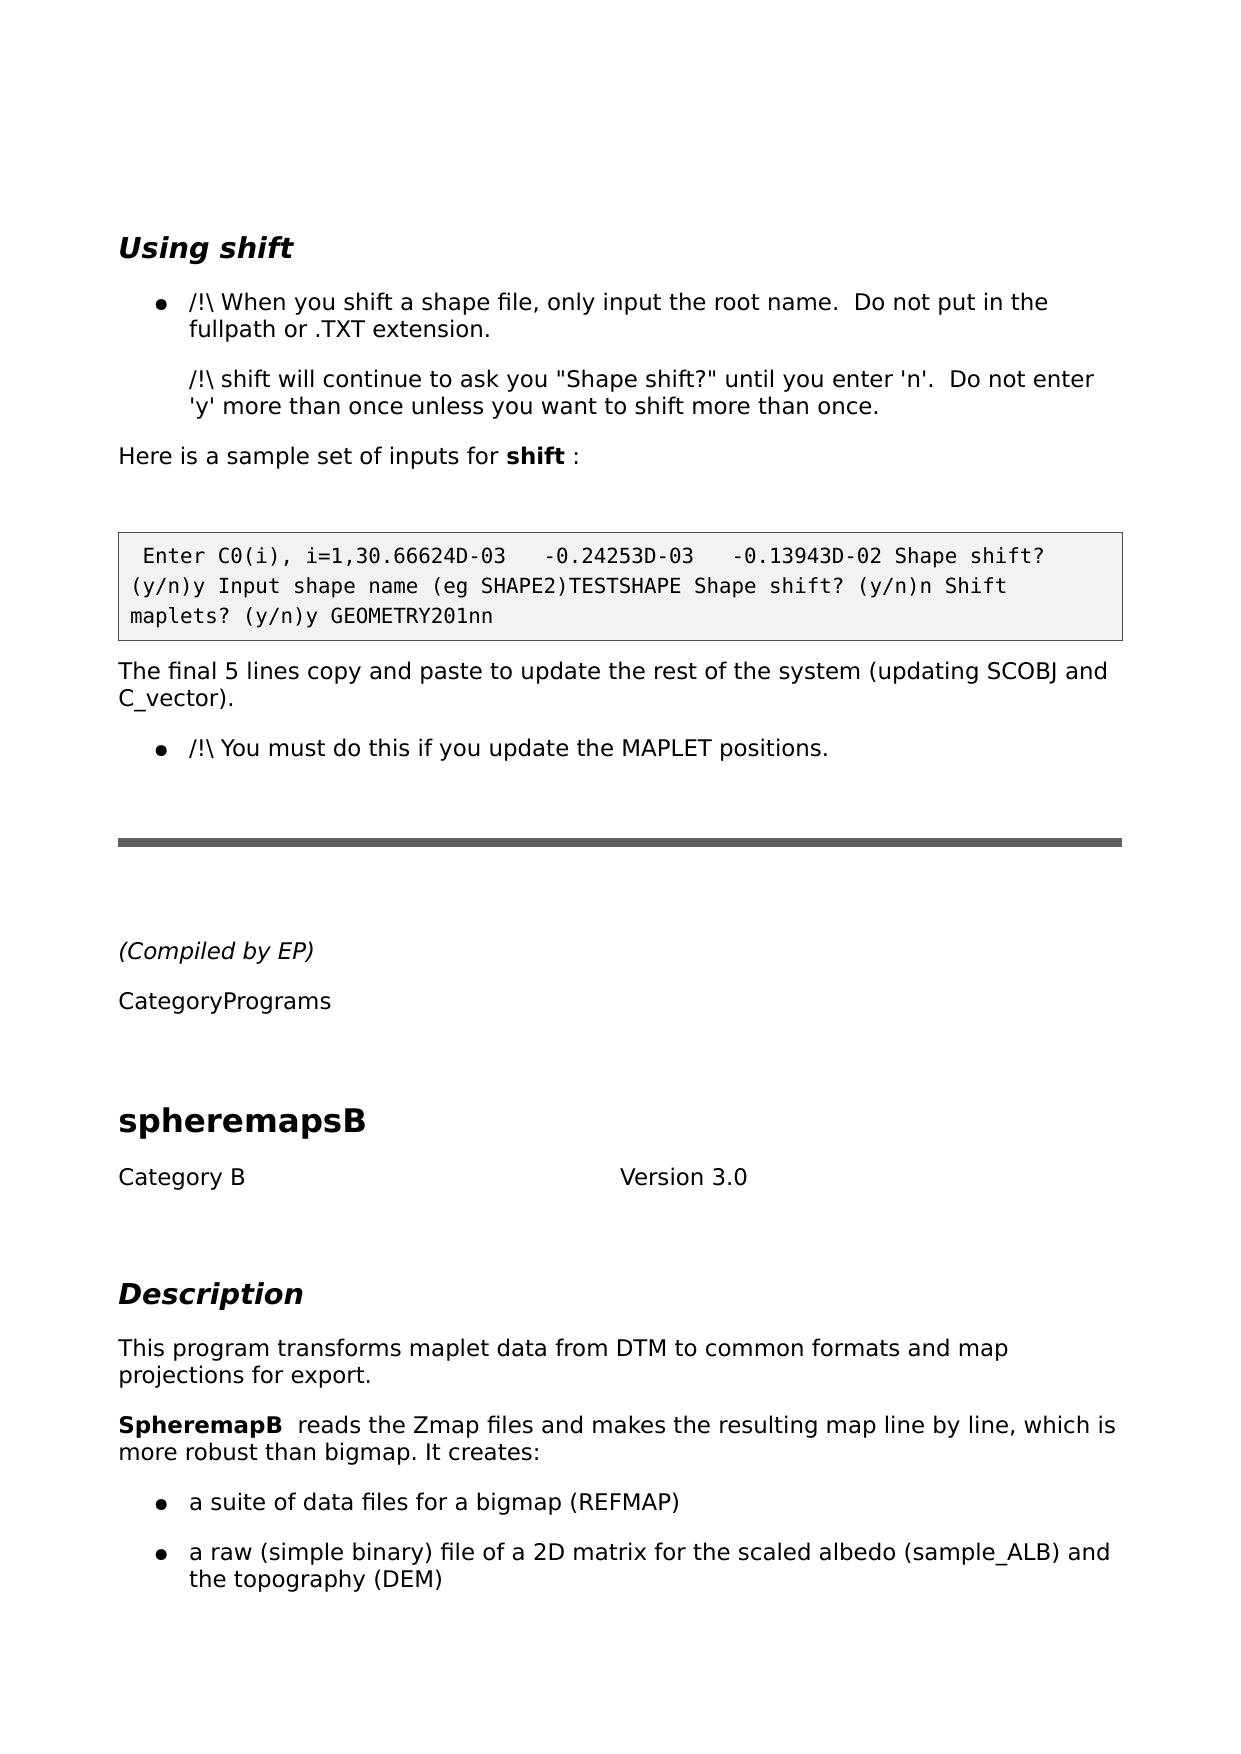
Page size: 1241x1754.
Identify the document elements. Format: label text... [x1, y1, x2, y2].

text Enter C0(i), i=1,30.66624D-03 -0.24253D-03 -0.13943D-02 Shape shift? (y/n)y Input shape name (eg SHAPE2)TESTSHAPE Shape shift? (y/n)n Shift maplets? (y/n)y GEOMETRY201nn [119, 533, 1122, 640]
list /!\ You must do this if you update the MAPLET positions. [153, 735, 1122, 762]
subtitle Description [118, 1278, 1122, 1311]
list a raw (simple binary) file of a 2D matrix for the scaled albedo (sample_ALB) and the topography (DEM) [153, 1539, 1122, 1593]
list /!\ When you shift a shape file, only input the root name. Do not put in the fullpath or .TXT extension. [153, 289, 1122, 343]
subtitle spheremapsB [118, 1102, 1122, 1140]
table_header Category B [118, 1152, 620, 1202]
list /!\ shift will continue to ask you "Shape shift?" until you enter 'n'. Do not enter 'y' more than once unless you want to shift more than once. [153, 366, 1122, 420]
text SpheremapB reads the Zmap files and makes the resulting map line by line, which is more robust than bigmap. It creates: [118, 1412, 1122, 1466]
table_header Version 3.0 [620, 1152, 1122, 1202]
text Here is a sample set of inputs for shift : [118, 443, 1122, 470]
subtitle Using shift [118, 232, 1122, 265]
text The final 5 lines copy and paste to update the rest of the system (updating SCOBJ and C_vector). [118, 658, 1122, 712]
text (Compiled by EP) [118, 938, 1122, 965]
text This program transforms maplet data from DTM to common formats and map projections for export. [118, 1335, 1122, 1389]
text CategoryPrograms [118, 988, 1122, 1015]
list a suite of data files for a bigmap (REFMAP) [153, 1489, 1122, 1516]
